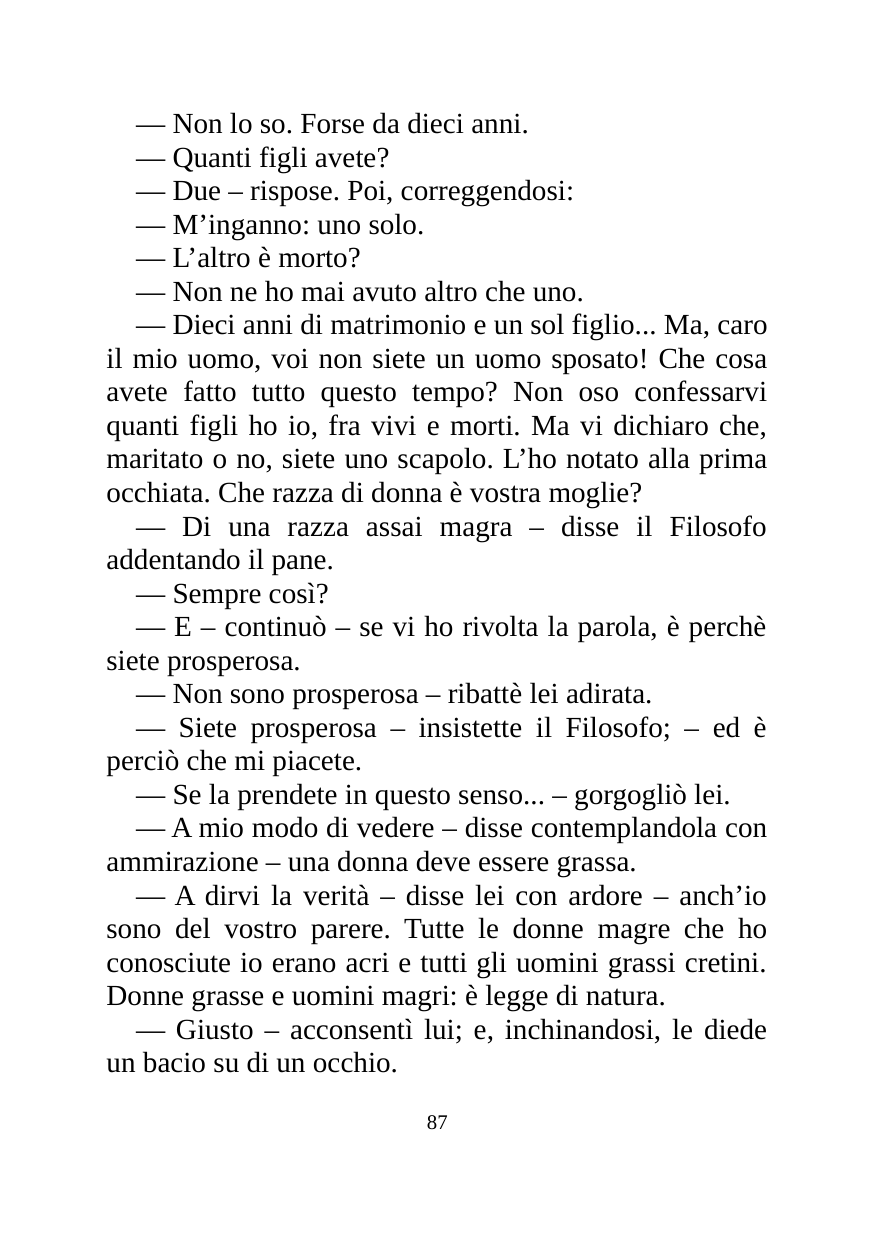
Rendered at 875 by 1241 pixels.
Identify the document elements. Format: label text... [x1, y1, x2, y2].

text — A dirvi la verità – disse lei con ardore – anch’io sono del vostro parere. Tutte le donne magre che ho conosciute io erano acri e tutti gli uomini grassi cretini. Donne grasse e uomini magri: è legge di natura. [106, 878, 768, 1012]
text — Sempre così? [106, 576, 768, 609]
text — Di una razza assai magra – disse il Filosofo addentando il pane. [106, 509, 768, 576]
text — Dieci anni di matrimonio e un sol figlio... Ma, caro il mio uomo, voi non siete un uomo sposato! Che cosa avete fatto tutto questo tempo? Non oso confessarvi quanti figli ho io, fra vivi e morti. Ma vi dichiaro che, maritato o no, siete uno scapolo. L’ho notato alla prima occhiata. Che razza di donna è vostra moglie? [106, 307, 768, 509]
text — Non lo so. Forse da dieci anni. [106, 106, 768, 140]
text — Siete prosperosa – insistette il Filosofo; – ed è perciò che mi piacete. [106, 710, 768, 777]
text — Quanti figli avete? [106, 140, 768, 173]
text — Non ne ho mai avuto altro che uno. [106, 274, 768, 307]
text — Non sono prosperosa – ribattè lei adirata. [106, 676, 768, 710]
text — Due – rispose. Poi, correggendosi: [106, 173, 768, 207]
text — Giusto – acconsentì lui; e, inchinandosi, le diede un bacio su di un occhio. [106, 1012, 768, 1079]
text — Se la prendete in questo senso... – gorgogliò lei. [106, 777, 768, 811]
text — E – continuò – se vi ho rivolta la parola, è perchè siete prosperosa. [106, 609, 768, 676]
text — L’altro è morto? [106, 240, 768, 274]
text — A mio modo di vedere – disse contemplandola con ammirazione – una donna deve essere grassa. [106, 811, 768, 878]
text — M’inganno: uno solo. [106, 207, 768, 240]
